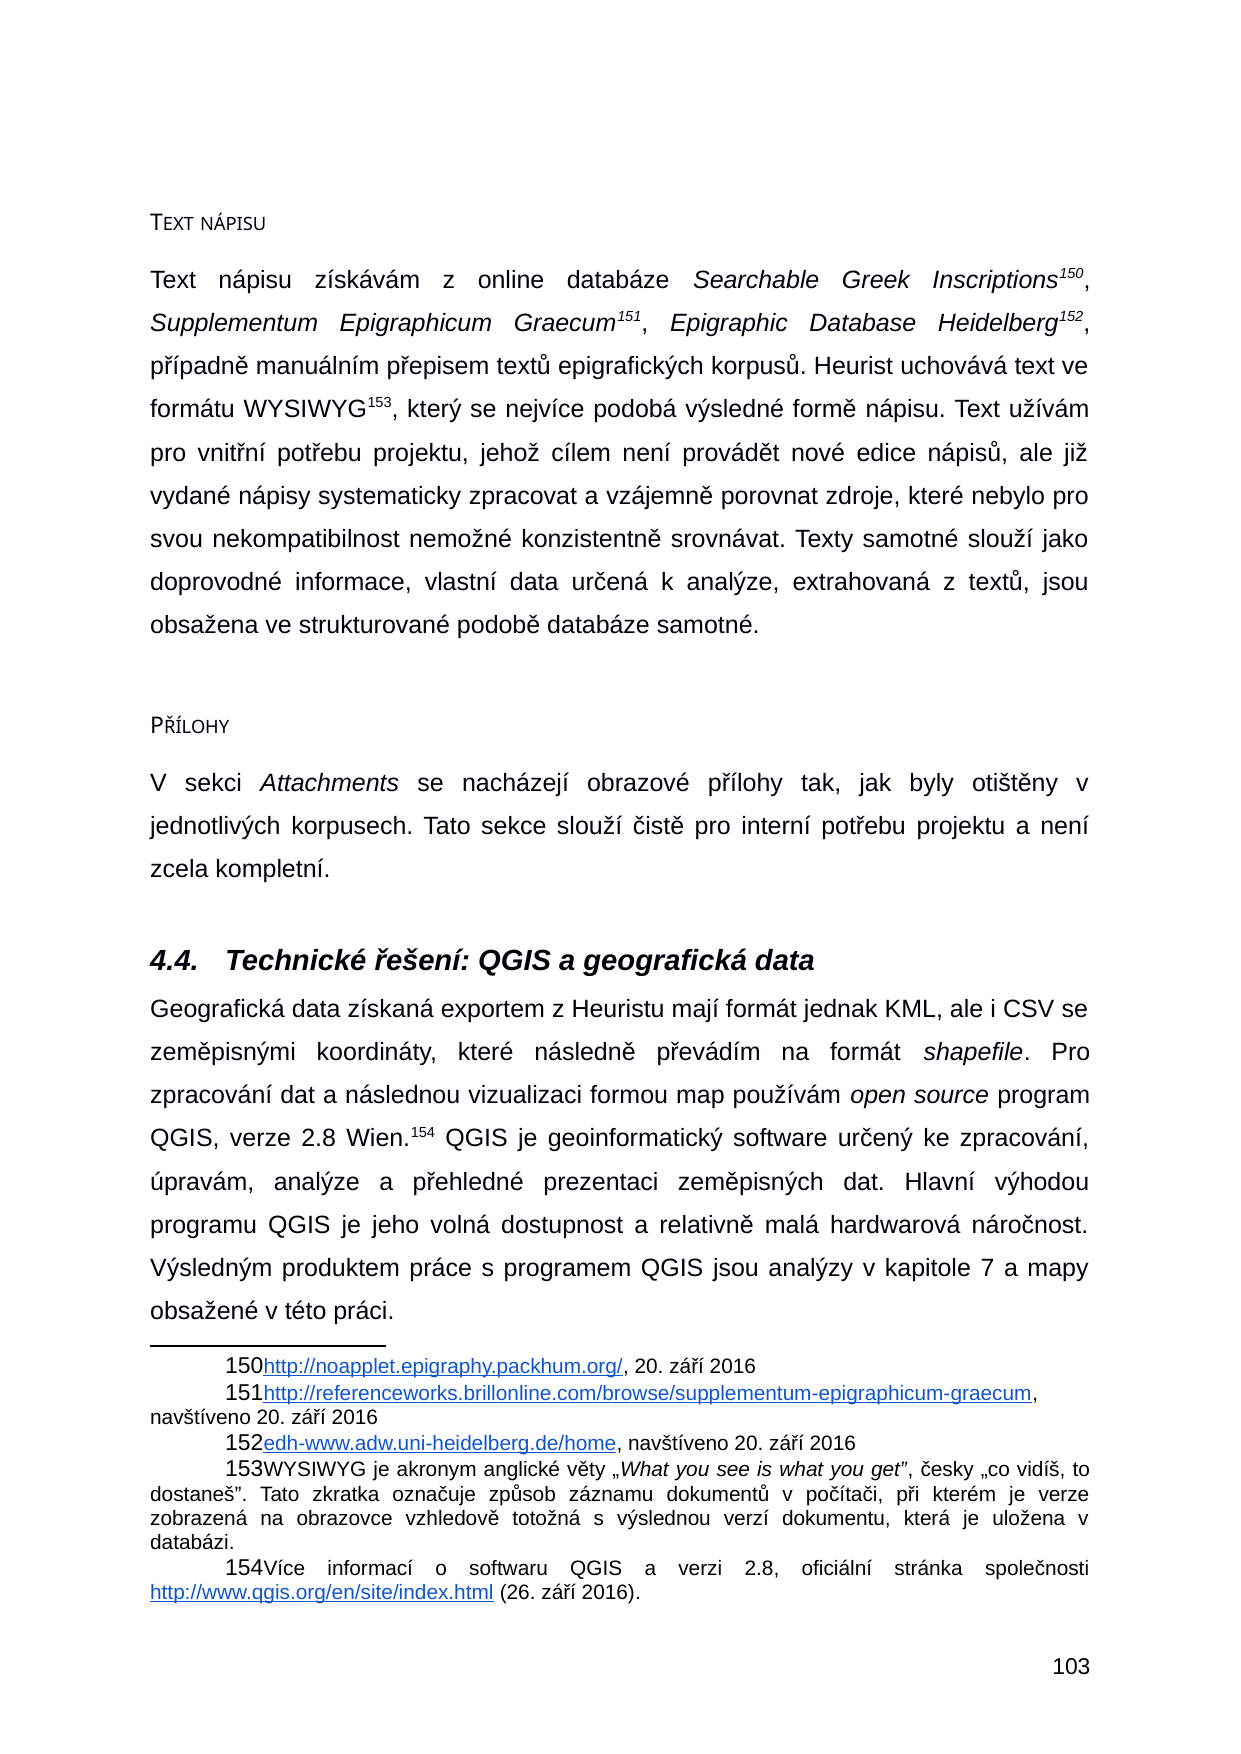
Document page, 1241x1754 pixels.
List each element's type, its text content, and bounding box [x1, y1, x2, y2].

text V sekci Attachments se nacházejí obrazové přílohy tak, jak byly otištěny v jednotlivých korpusech. Tato sekce slouží čistě pro interní potřebu projektu a není zcela kompletní. [150, 768, 1090, 883]
text Text nápisu získávám z online databáze Searchable Greek Inscriptions, Supplementum Epigraphicum Graecum, Epigraphic Database Heidelberg, případně manuálním přepisem textů epigrafických korpusů. Heurist uchovává text ve formátu WYSIWYG, který se nejvíce podobá výsledné formě nápisu. Text užívám pro vnitřní potřebu projektu, jehož cílem není provádět nové edice nápisů, ale již vydané nápisy systematicky zpracovat a vzájemně porovnat zdroje, které nebylo pro svou nekompatibilnost nemožné konzistentně srovnávat. Texty samotné slouží jako doprovodné informace, vlastní data určená k analýze, extrahovaná z textů, jsou obsažena ve strukturované podobě databáze samotné. [150, 265, 1090, 639]
text WYSIWYG je akronym anglické věty „What you see is what you get”, česky „co vidíš, to dostaneš”. Tato zkratka označuje způsob záznamu dokumentů v počítači, při kterém je verze zobrazená na obrazovce vzhledově totožná s výslednou verzí dokumentu, která je uložena v databázi. [150, 1455, 1090, 1554]
subtitle Přílohy [150, 709, 1090, 740]
text http://referenceworks.brillonline.com/browse/supplementum-epigraphicum-graecum, navštíveno 20. září 2016 [150, 1379, 1090, 1429]
list Technické řešení: QGIS a geografická data [150, 943, 1090, 977]
subtitle Text nápisu [150, 206, 1090, 237]
text http://noapplet.epigraphy.packhum.org/, 20. září 2016 [150, 1352, 1090, 1379]
text Více informací o softwaru QGIS a verzi 2.8, oficiální stránka společnosti http://www.qgis.org/en/site/index.html (26. září 2016). [150, 1554, 1090, 1604]
text edh-www.adw.uni-heidelberg.de/home, navštíveno 20. září 2016 [150, 1429, 1090, 1455]
text Geografická data získaná exportem z Heuristu mají formát jednak KML, ale i CSV se zeměpisnými koordináty, které následně převádím na formát shapefile. Pro zpracování dat a následnou vizualizaci formou map používám open source program QGIS, verze 2.8 Wien. QGIS je geoinformatický software určený ke zpracování, úpravám, analýze a přehledné prezentaci zeměpisných dat. Hlavní výhodou programu QGIS je jeho volná dostupnost a relativně malá hardwarová náročnost. Výsledným produktem práce s programem QGIS jsou analýzy v kapitole 7 a mapy obsažené v této práci. [150, 994, 1090, 1325]
